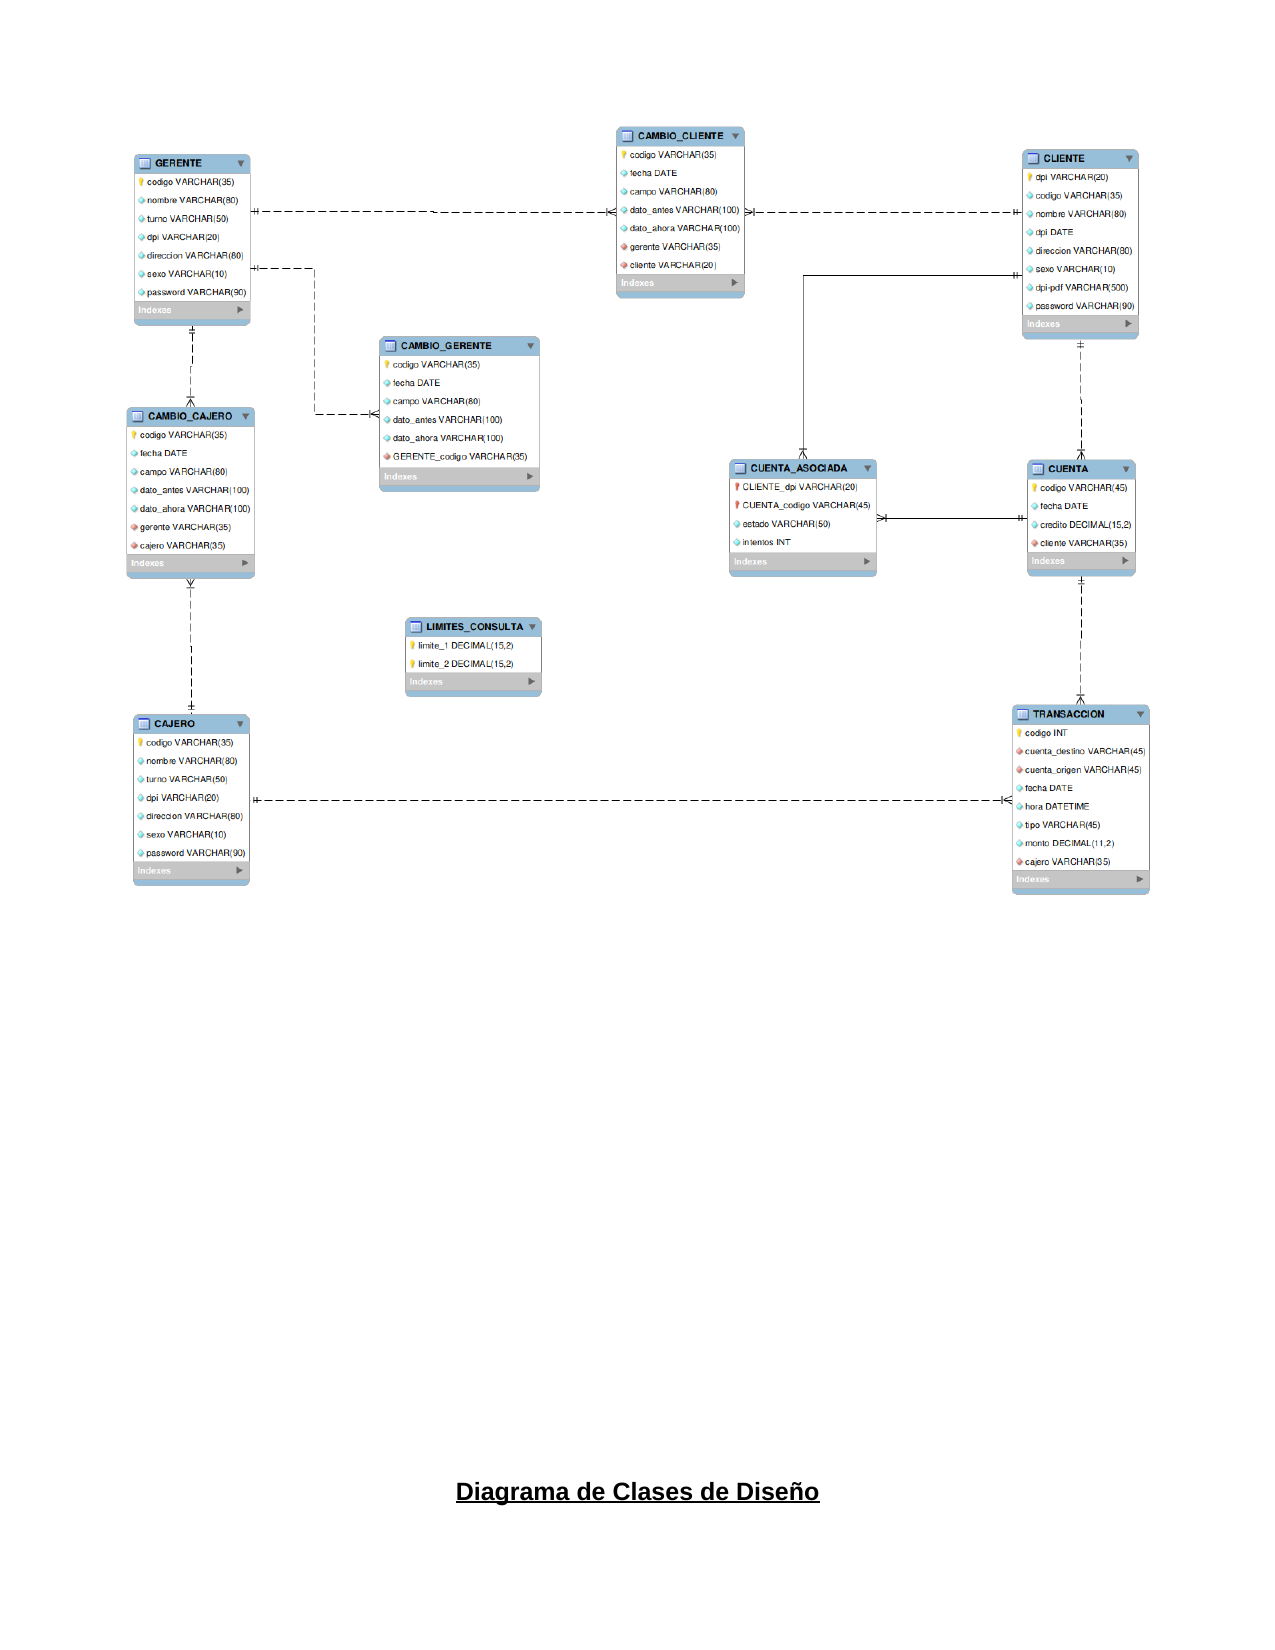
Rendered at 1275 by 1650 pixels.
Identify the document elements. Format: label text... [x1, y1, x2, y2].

picture [118, 118, 1157, 902]
text Diagrama de Clases de Diseño [118, 1477, 1157, 1505]
